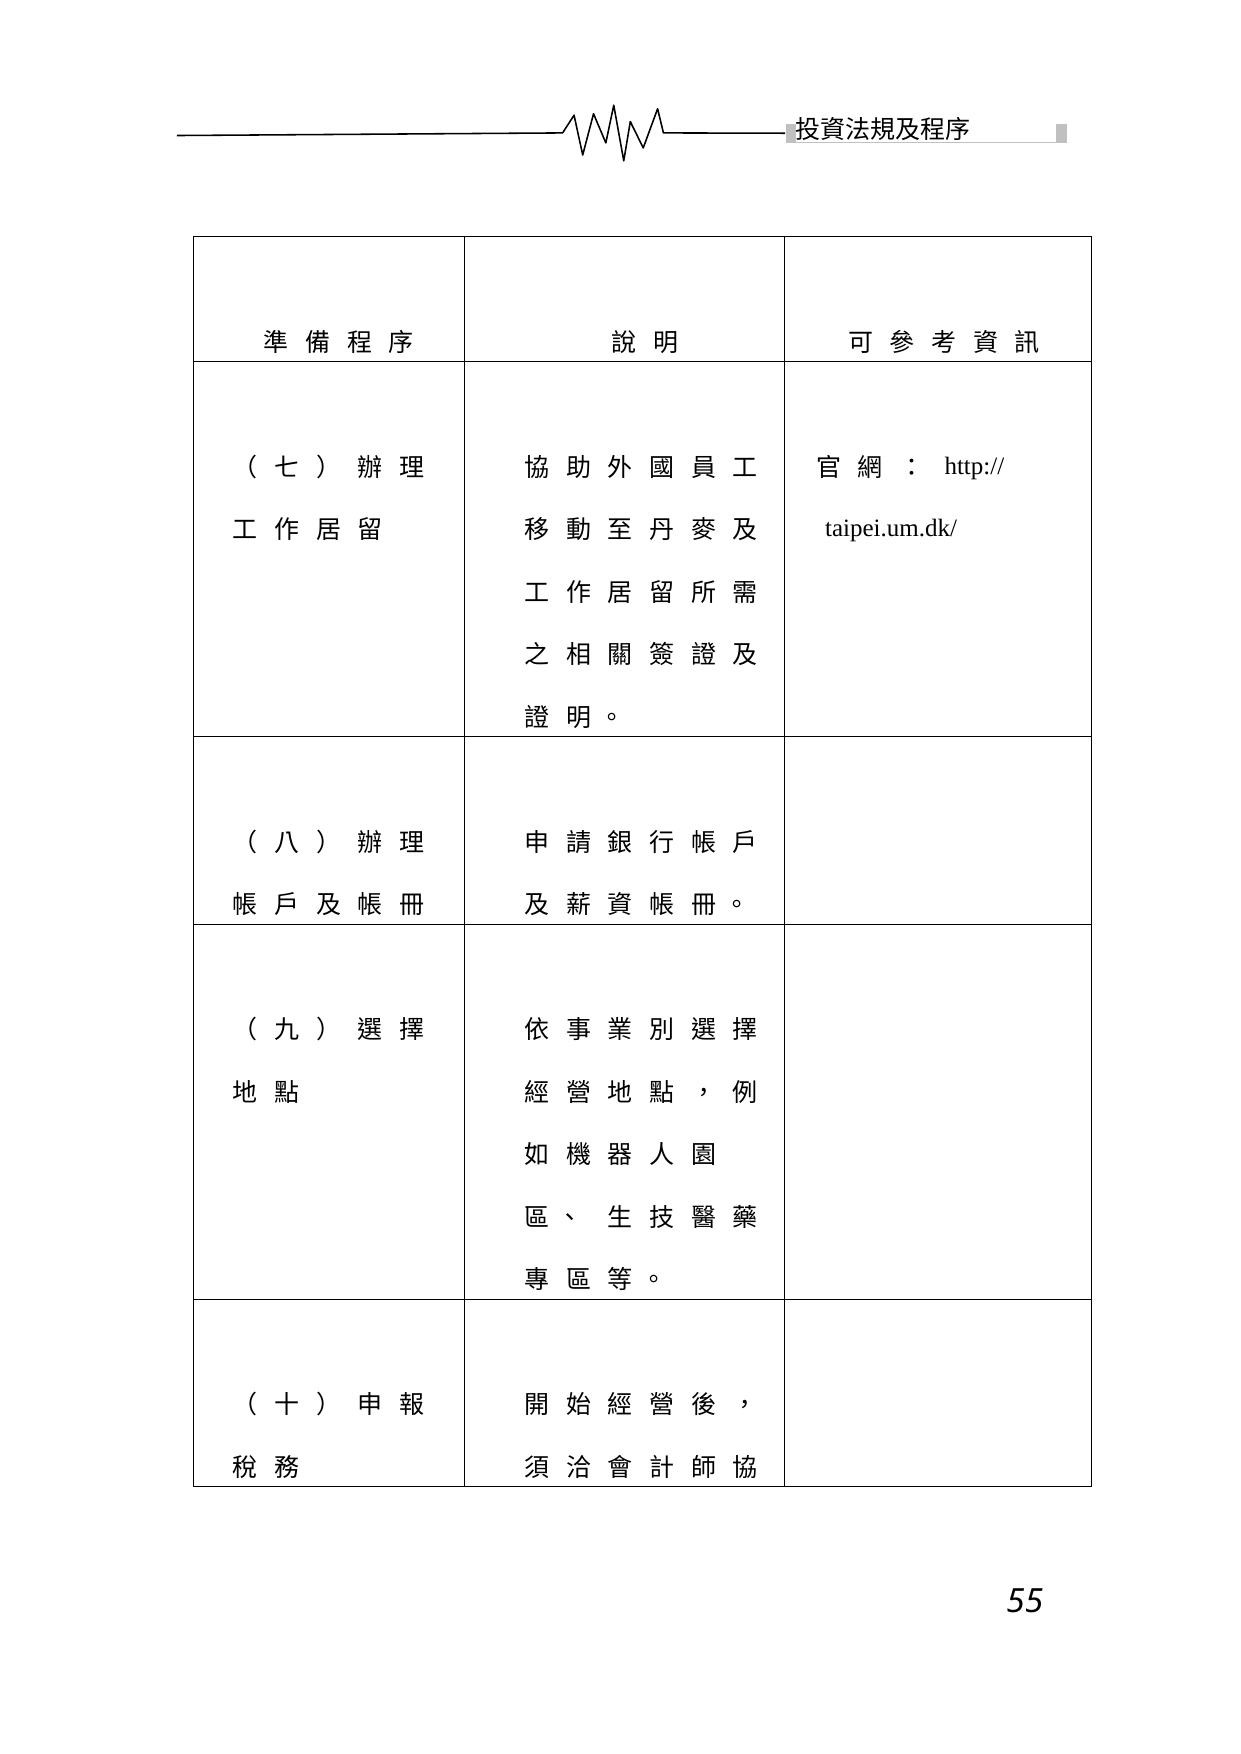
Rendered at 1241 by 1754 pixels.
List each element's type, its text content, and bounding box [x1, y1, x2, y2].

table_cell （八）辦理帳戶及帳冊 [194, 737, 464, 924]
table_cell （九）選擇地點 [194, 925, 464, 1299]
table_cell [785, 925, 1091, 1299]
table_cell 開始經營後，須洽會計師協 [465, 1300, 784, 1486]
table_cell 依事業別選擇經營地點，例如機器人園區、生技醫藥專區等。 [465, 925, 784, 1299]
table_cell 協助外國員工移動至丹麥及工作居留所需之相關簽證及證明。 [465, 362, 784, 736]
table_cell 官網：http://taipei.um.dk/ [785, 362, 1091, 736]
table_cell [785, 737, 1091, 924]
table_cell [785, 1300, 1091, 1486]
table_header 可參考資訊 [785, 237, 1091, 361]
table_cell （十）申報稅務 [194, 1300, 464, 1486]
table_cell 申請銀行帳戶及薪資帳冊。 [465, 737, 784, 924]
table_header 說明 [465, 237, 784, 361]
table_header 準備程序 [194, 237, 464, 361]
table_cell （七）辦理工作居留 [194, 362, 464, 736]
